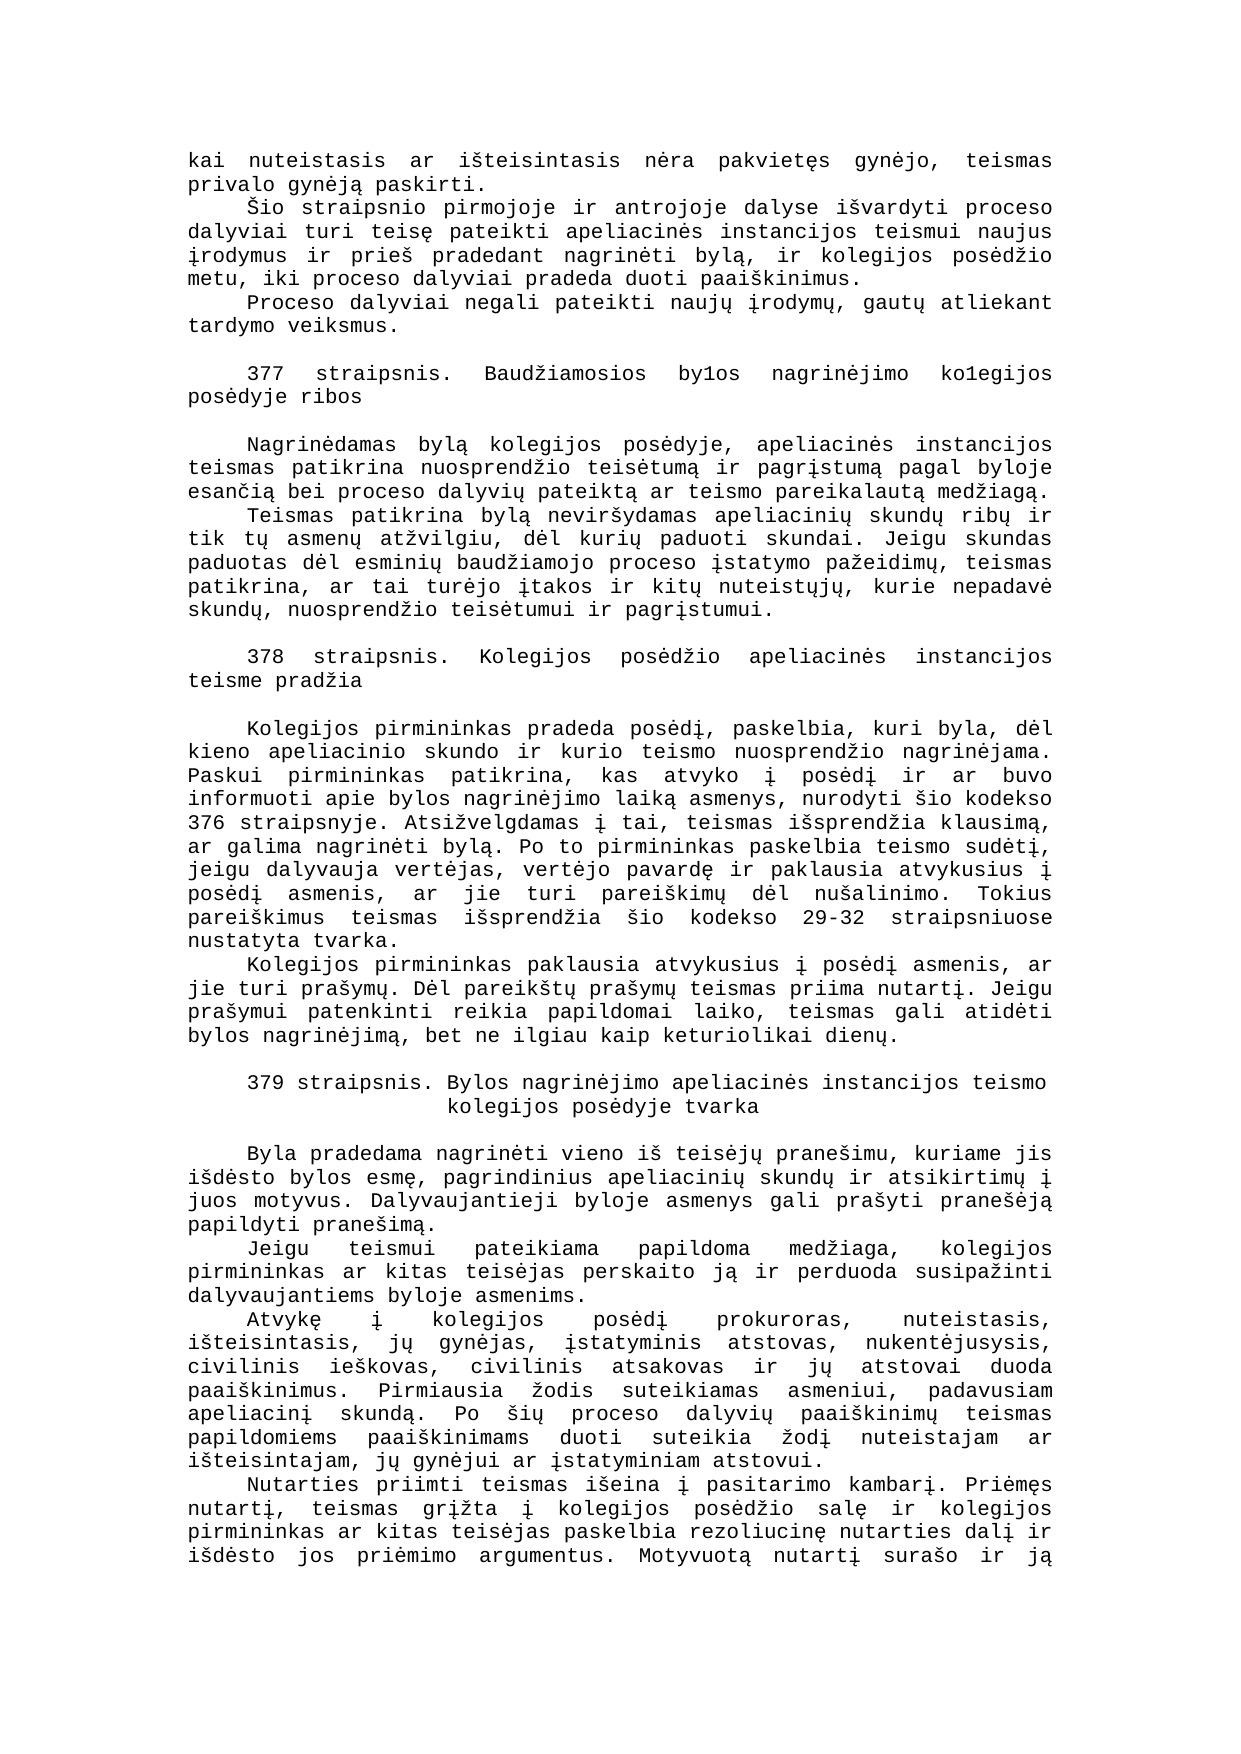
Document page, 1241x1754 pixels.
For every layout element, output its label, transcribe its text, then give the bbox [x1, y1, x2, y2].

text kolegijos posėdyje tvarka [187, 1096, 1053, 1119]
text Kolegijos pirmininkas paklausia atvykusius į posėdį asmenis, ar jie turi prašymų. Dėl pareikštų prašymų teismas priima nutartį. Jeigu prašymui patenkinti reikia papildomai laiko, teismas gali atidėti bylos nagrinėjimą, bet ne ilgiau kaip keturiolikai dienų. [187, 954, 1053, 1048]
text 378 straipsnis. Kolegijos posėdžio apeliacinės instancijos teisme pradžia [187, 647, 1053, 694]
text Proceso dalyviai negali pateikti naujų įrodymų, gautų atliekant tardymo veiksmus. [187, 292, 1053, 339]
text Kolegijos pirmininkas pradeda posėdį, paskelbia, kuri byla, dėl kieno apeliacinio skundo ir kurio teismo nuosprendžio nagrinėjama. Paskui pirmininkas patikrina, kas atvyko į posėdį ir ar buvo informuoti apie bylos nagrinėjimo laiką asmenys, nurodyti šio kodekso 376 straipsnyje. Atsižvelgdamas į tai, teismas išsprendžia klausimą, ar galima nagrinėti bylą. Po to pirmininkas paskelbia teismo sudėtį, jeigu dalyvauja vertėjas, vertėjo pavardę ir paklausia atvykusius į posėdį asmenis, ar jie turi pareiškimų dėl nušalinimo. Tokius pareiškimus teismas išsprendžia šio kodekso 29-32 straipsniuose nustatyta tvarka. [187, 717, 1053, 954]
text Jeigu teismui pateikiama papildoma medžiaga, kolegijos pirmininkas ar kitas teisėjas perskaito ją ir perduoda susipažinti dalyvaujantiems byloje asmenims. [187, 1238, 1053, 1309]
text Šio straipsnio pirmojoje ir antrojoje dalyse išvardyti proceso dalyviai turi teisę pateikti apeliacinės instancijos teismui naujus įrodymus ir prieš pradedant nagrinėti bylą, ir kolegijos posėdžio metu, iki proceso dalyviai pradeda duoti paaiškinimus. [187, 197, 1053, 292]
text kai nuteistasis ar išteisintasis nėra pakvietęs gynėjo, teismas privalo gynėją paskirti. [187, 150, 1053, 197]
text 379 straipsnis. Bylos nagrinėjimo apeliacinės instancijos teismo [187, 1072, 1053, 1096]
text Byla pradedama nagrinėti vieno iš teisėjų pranešimu, kuriame jis išdėsto bylos esmę, pagrindinius apeliacinių skundų ir atsikirtimų į juos motyvus. Dalyvaujantieji byloje asmenys gali prašyti pranešėją papildyti pranešimą. [187, 1143, 1053, 1238]
text 377 straipsnis. Baudžiamosios by1os nagrinėjimo ko1egijos posėdyje ribos [187, 363, 1053, 410]
text Teismas patikrina bylą neviršydamas apeliacinių skundų ribų ir tik tų asmenų atžvilgiu, dėl kurių paduoti skundai. Jeigu skundas paduotas dėl esminių baudžiamojo proceso įstatymo pažeidimų, teismas patikrina, ar tai turėjo įtakos ir kitų nuteistųjų, kurie nepadavė skundų, nuosprendžio teisėtumui ir pagrįstumui. [187, 505, 1053, 623]
text Nutarties priimti teismas išeina į pasitarimo kambarį. Priėmęs nutartį, teismas grįžta į kolegijos posėdžio salę ir kolegijos pirmininkas ar kitas teisėjas paskelbia rezoliucinę nutarties dalį ir išdėsto jos priėmimo argumentus. Motyvuotą nutartį surašo ir ją [187, 1474, 1053, 1569]
text Nagrinėdamas bylą kolegijos posėdyje, apeliacinės instancijos teismas patikrina nuosprendžio teisėtumą ir pagrįstumą pagal byloje esančią bei proceso dalyvių pateiktą ar teismo pareikalautą medžiagą. [187, 434, 1053, 505]
text Atvykę į kolegijos posėdį prokuroras, nuteistasis, išteisintasis, jų gynėjas, įstatyminis atstovas, nukentėjusysis, civilinis ieškovas, civilinis atsakovas ir jų atstovai duoda paaiškinimus. Pirmiausia žodis suteikiamas asmeniui, padavusiam apeliacinį skundą. Po šių proceso dalyvių paaiškinimų teismas papildomiems paaiškinimams duoti suteikia žodį nuteistajam ar išteisintajam, jų gynėjui ar įstatyminiam atstovui. [187, 1309, 1053, 1474]
